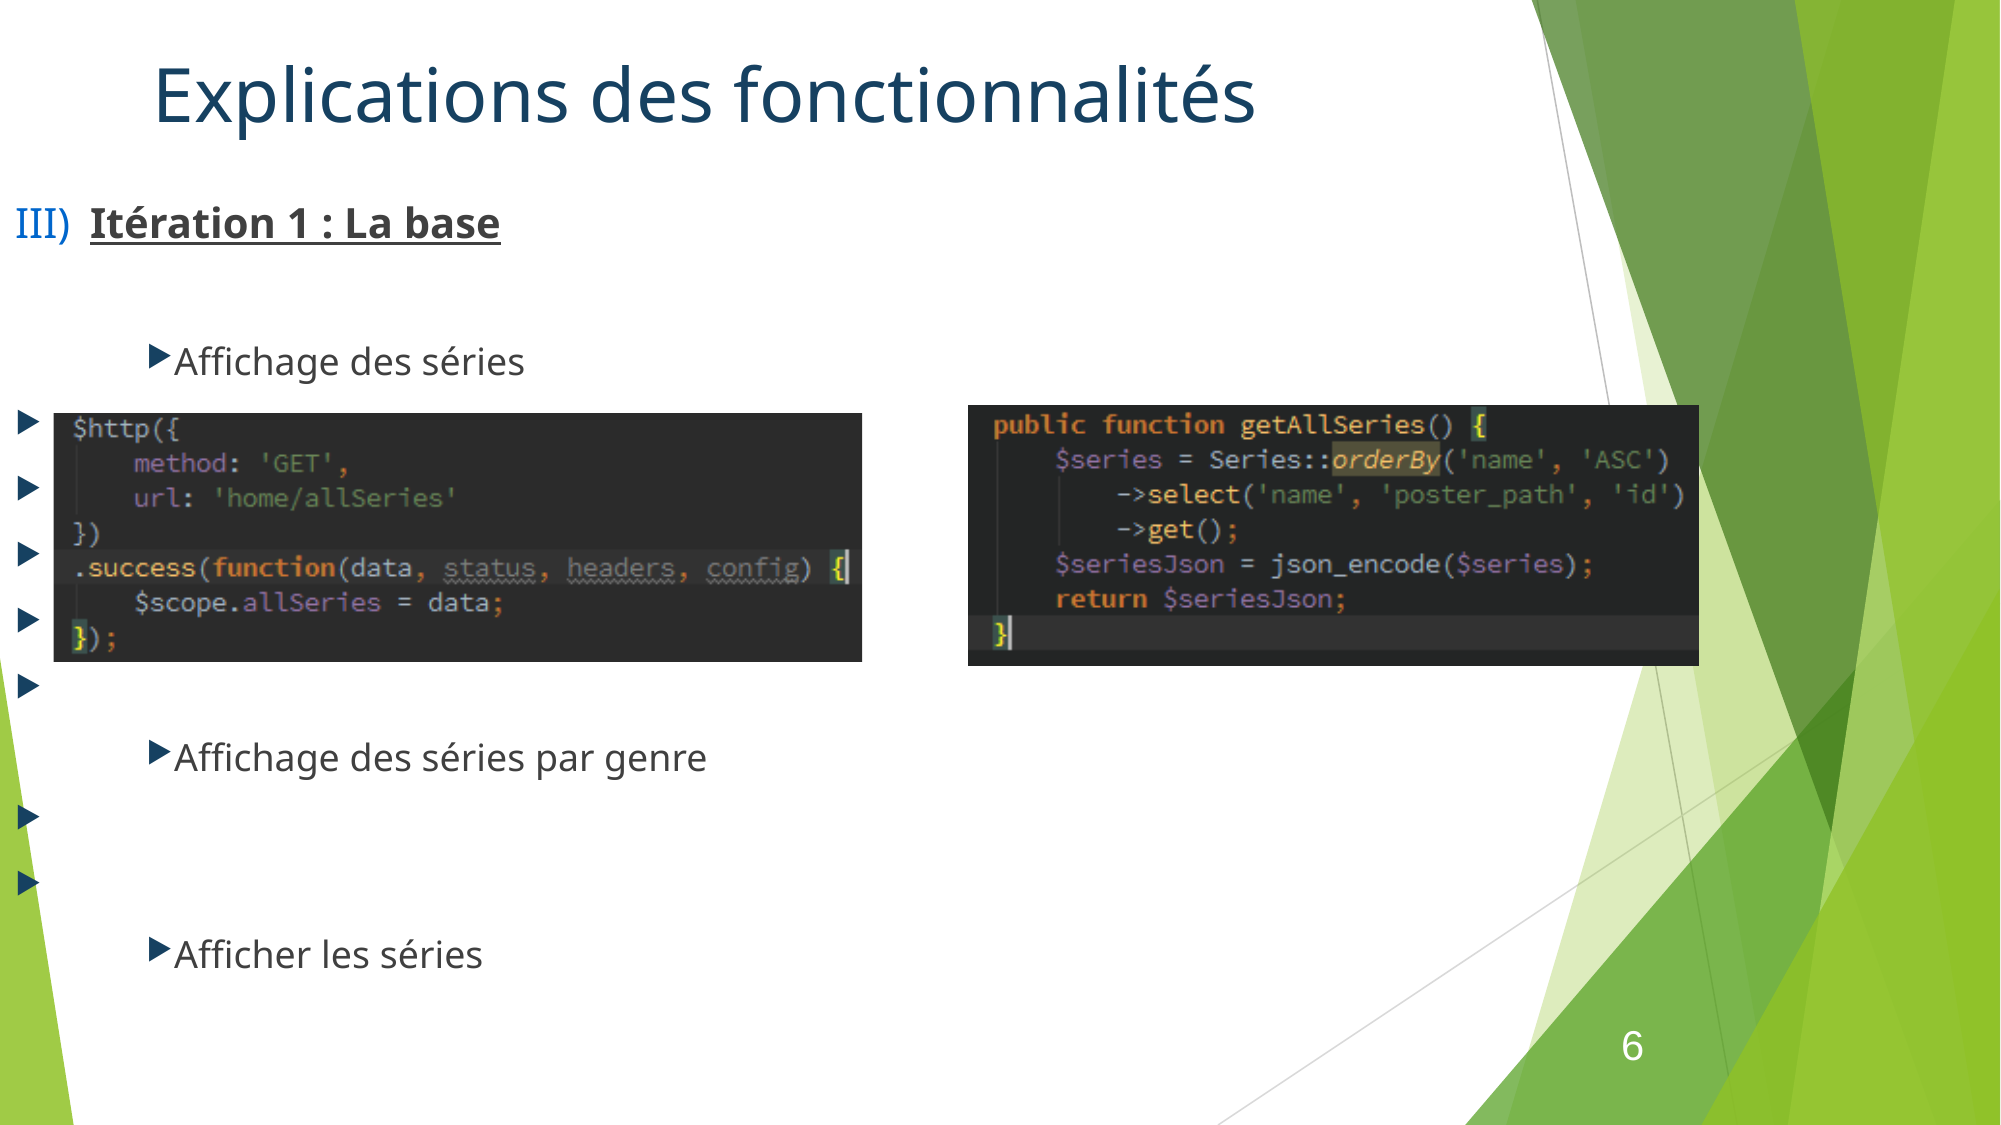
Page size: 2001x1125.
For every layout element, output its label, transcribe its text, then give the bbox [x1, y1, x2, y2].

list III) Itération 1 : La base Affichage des séries Affichage des séries par genre Afficher les séries [0, 189, 1411, 1106]
picture [53, 413, 863, 662]
text_box 6 [1606, 1015, 1689, 1078]
title Explications des fonctionnalités [0, 40, 1411, 153]
picture [968, 406, 1699, 666]
